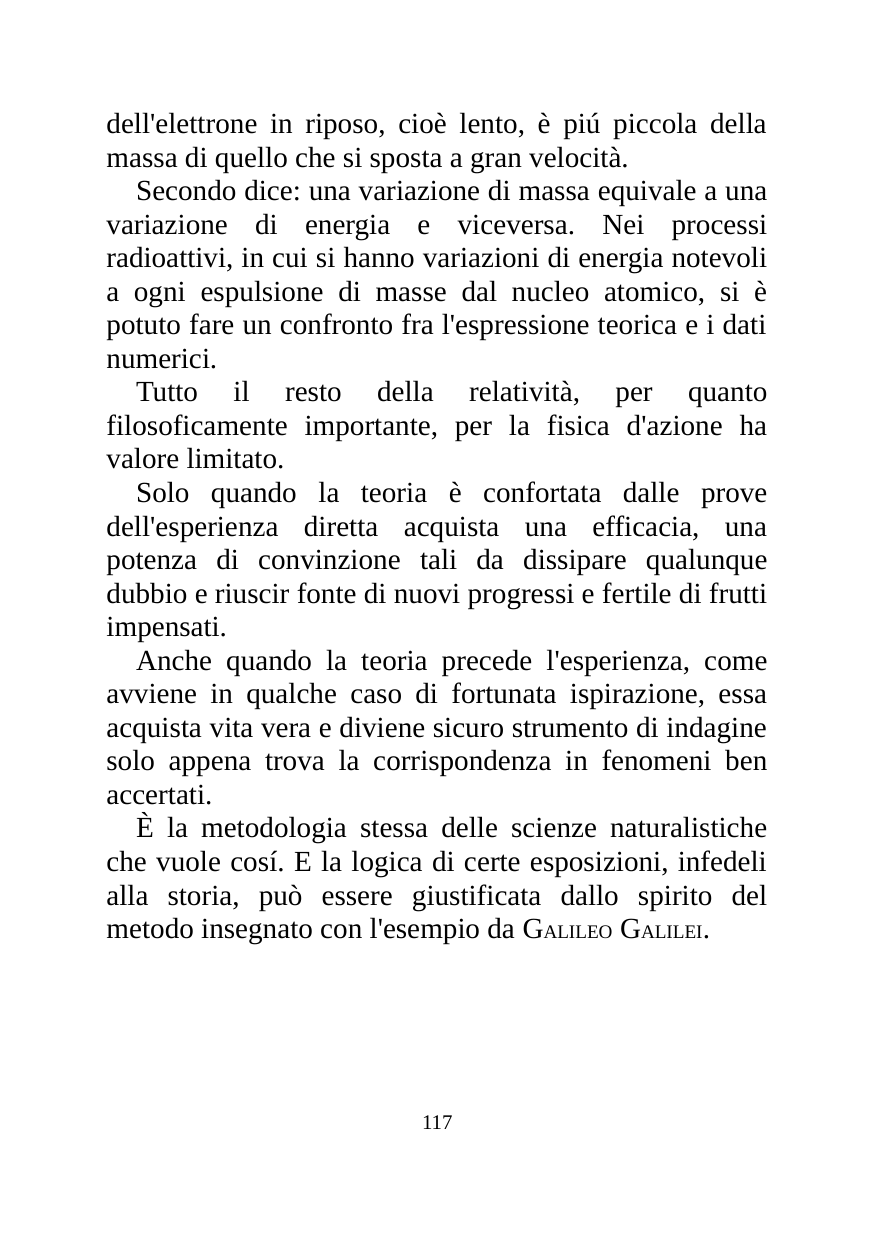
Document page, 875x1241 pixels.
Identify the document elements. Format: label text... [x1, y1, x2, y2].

text Solo quando la teoria è confortata dalle prove dell'esperienza diretta acquista una efficacia, una potenza di convinzione tali da dissipare qualunque dubbio e riuscir fonte di nuovi progressi e fertile di frutti impensati. [106, 475, 768, 643]
text È la metodologia stessa delle scienze naturalistiche che vuole cosí. E la logica di certe esposizioni, infedeli alla storia, può essere giustificata dallo spirito del metodo insegnato con l'esempio da Galileo Galilei. [106, 811, 768, 945]
text Anche quando la teoria precede l'esperienza, come avviene in qualche caso di fortunata ispirazione, essa acquista vita vera e diviene sicuro strumento di indagine solo appena trova la corrispondenza in fenomeni ben accertati. [106, 643, 768, 811]
text Tutto il resto della relatività, per quanto filosoficamente importante, per la fisica d'azione ha valore limitato. [106, 374, 768, 475]
text dell'elettrone in riposo, cioè lento, è piú piccola della massa di quello che si sposta a gran velocità. [106, 106, 768, 173]
text Secondo dice: una variazione di massa equivale a una variazione di energia e viceversa. Nei processi radioattivi, in cui si hanno variazioni di energia notevoli a ogni espulsione di masse dal nucleo atomico, si è potuto fare un confronto fra l'espressione teorica e i dati numerici. [106, 173, 768, 374]
